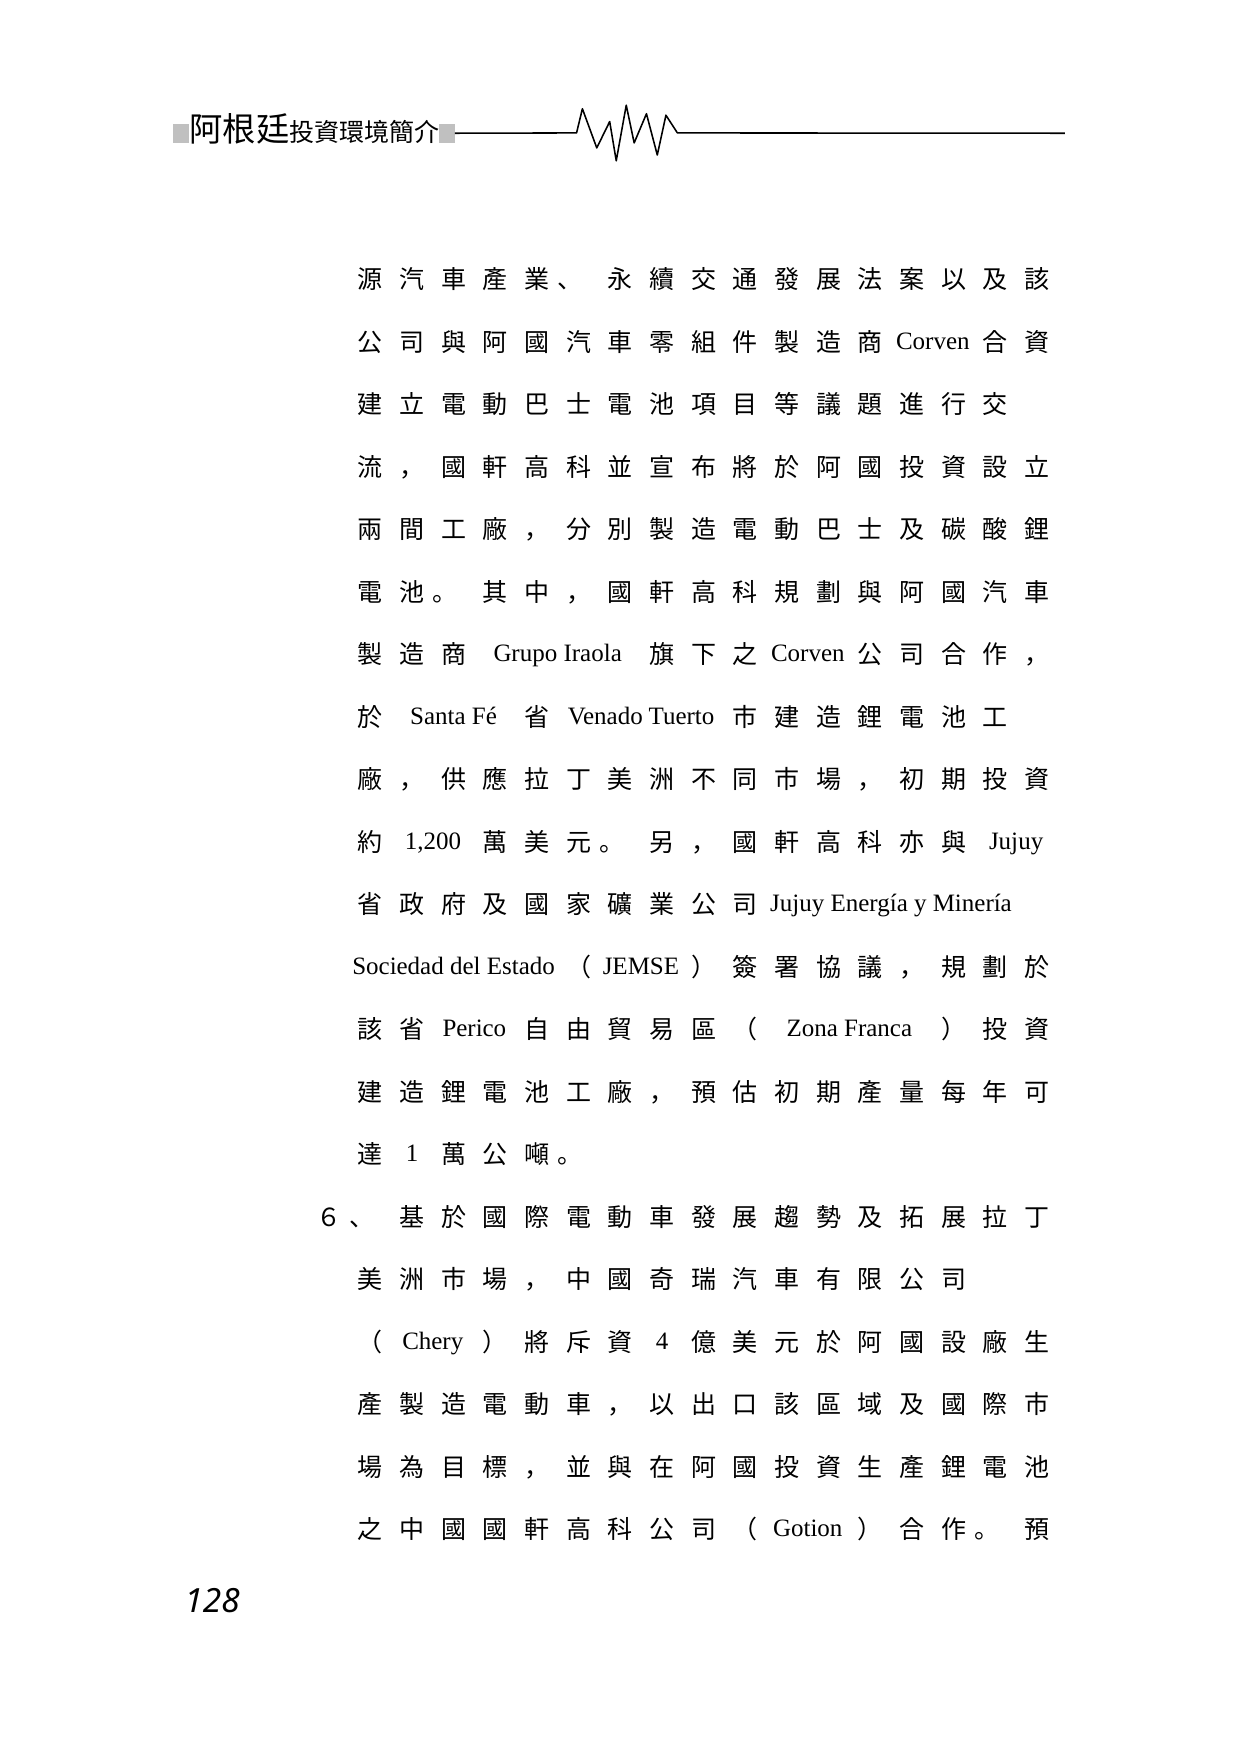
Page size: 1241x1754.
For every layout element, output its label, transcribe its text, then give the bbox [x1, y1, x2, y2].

text 源汽車產業、永續交通發展法案以及該公司與阿國汽車零組件製造商Corven合資建立電動巴士電池項目等議題進行交流，國軒高科並宣布將於阿國投資設立兩間工廠，分別製造電動巴士及碳酸鋰電池。其中，國軒高科規劃與阿國汽車製造商Grupo Iraola旗下之Corven公司合作，於Santa Fé省Venado Tuerto市建造鋰電池工廠，供應拉丁美洲不同市場，初期投資約1,200萬美元。另，國軒高科亦與Jujuy省政府及國家礦業公司Jujuy Energía y Minería Sociedad del Estado（JEMSE）簽署協議，規劃於該省Perico自由貿易區（Zona Franca）投資建造鋰電池工廠，預估初期產量每年可達1萬公噸。 [281, 236, 1058, 1174]
text ６、基於國際電動車發展趨勢及拓展拉丁美洲市場，中國奇瑞汽車有限公司（Chery）將斥資4億美元於阿國設廠生產製造電動車，以出口該區域及國際市場為目標，並與在阿國投資生產鋰電池之中國國軒高科公司（Gotion）合作。預 [281, 1174, 1058, 1549]
